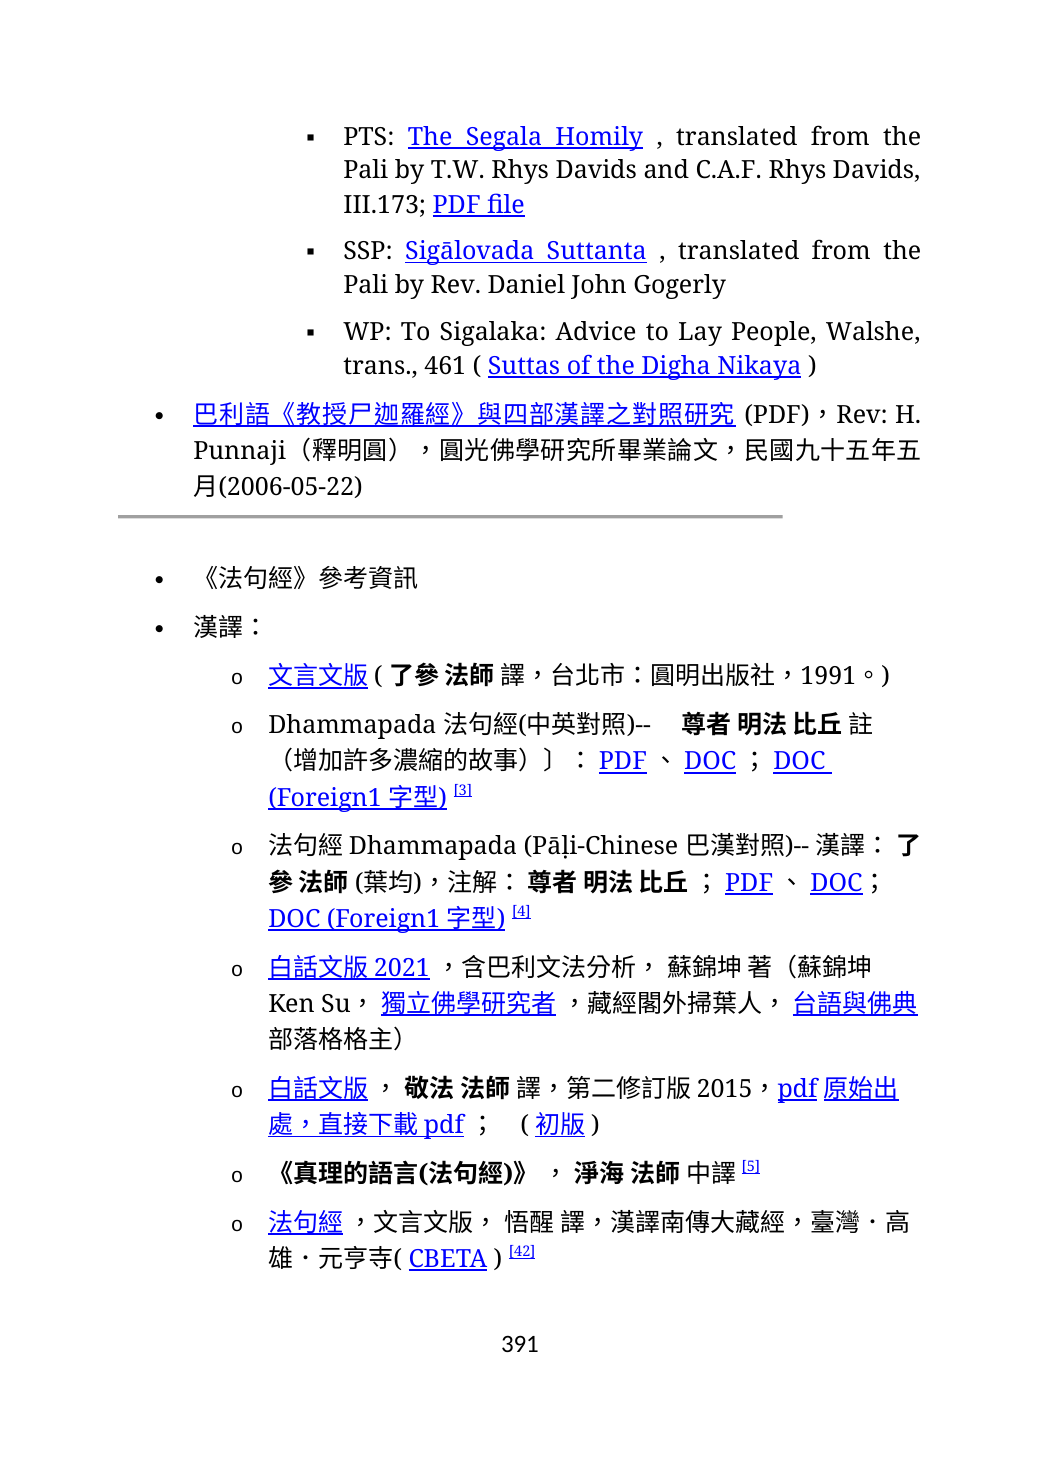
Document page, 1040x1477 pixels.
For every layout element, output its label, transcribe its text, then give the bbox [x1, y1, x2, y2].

list Dhammapada 法句經(中英對照)-- 尊者 明法 比丘 註（增加許多濃縮的故事）〕： PDF 、 DOC ； DOC (Foreign1 字型) [3] [231, 704, 921, 813]
list WP: To Sigalaka: Advice to Lay People, Walshe, trans., 461 ( Suttas of the Digha Nikaya ) [306, 313, 921, 382]
list 白話文版 2021 ，含巴利文法分析， 蘇錦坤 著（蘇錦坤 Ken Su， 獨立佛學研究者 ，藏經閣外掃葉人， 台語與佛典 部落格格主） [231, 947, 921, 1056]
list 《真理的語言(法句經)》 ， 淨海 法師 中譯 [5] [231, 1153, 921, 1189]
list 巴利語《教授尸迦羅經》與四部漢譯之對照研究 (PDF)，Rev: H. Punnaji（釋明圓），圓光佛學研究所畢業論文，民國九十五年五月(2006-05-22) [156, 394, 921, 503]
list 法句經 ，文言文版， 悟醒 譯，漢譯南傳大藏經，臺灣．高雄．元亨寺( CBETA ) [42] [231, 1202, 921, 1274]
list 法句經 Dhammapada (Pāḷi-Chinese 巴漢對照)-- 漢譯： 了參 法師 (葉均)，注解： 尊者 明法 比丘 ； PDF 、 DOC； DOC (Foreign1 字型) [4] [231, 826, 921, 934]
list 文言文版 ( 了參 法師 譯，台北市：圓明出版社，1991。) [231, 656, 921, 692]
list PTS: The Segala Homily , translated from the Pali by T.W. Rhys Davids and C.A.F. Rhys Davids, III.173; PDF file [306, 118, 921, 220]
list SSP: Sigālovada Suttanta , translated from the Pali by Rev. Daniel John Gogerly [306, 233, 921, 301]
list 《法句經》參考資訊 [156, 558, 921, 594]
list 白話文版 ， 敬法 法師 譯，第二修訂版 2015，pdf 原始出處，直接下載 pdf ； ( 初版 ) [231, 1068, 921, 1141]
list 漢譯： [156, 607, 921, 643]
